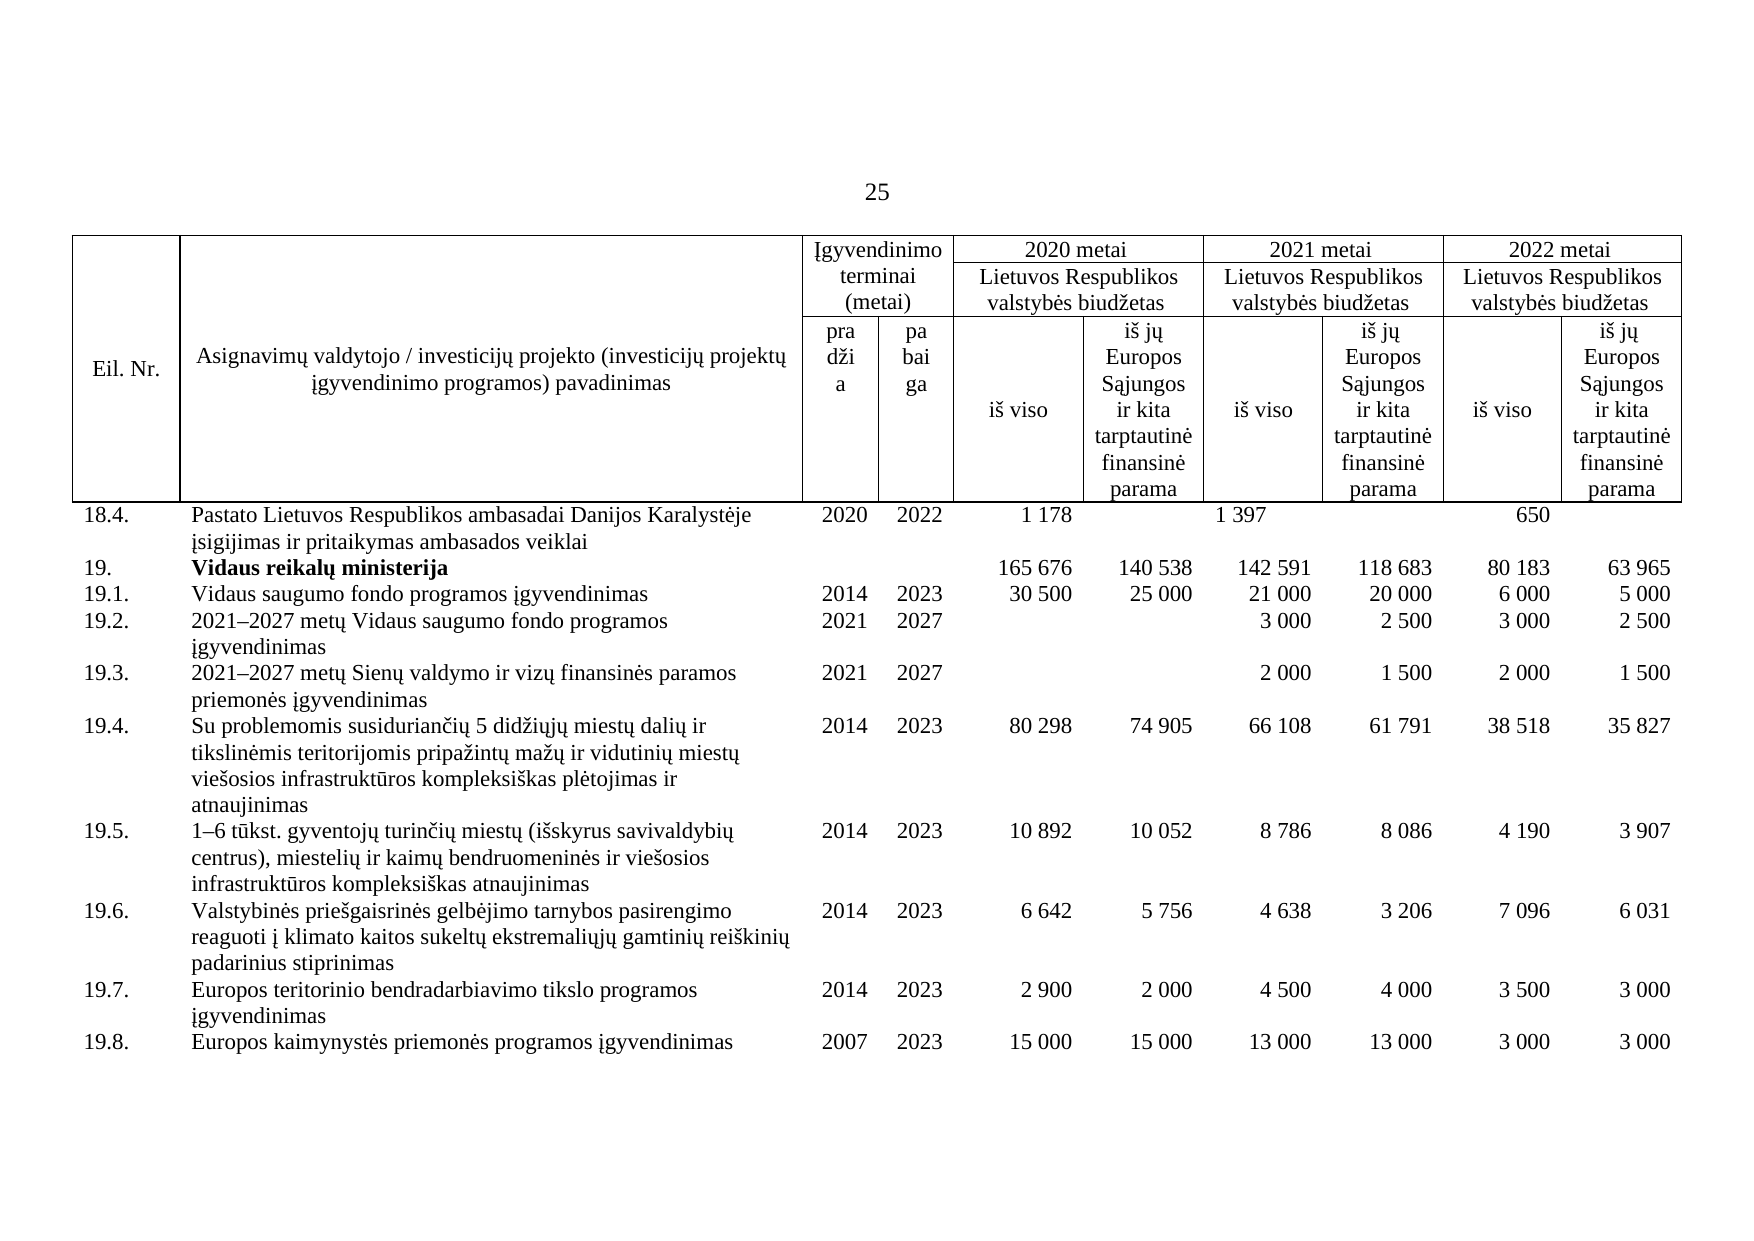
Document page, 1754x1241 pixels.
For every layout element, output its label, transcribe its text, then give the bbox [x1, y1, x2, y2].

table_cell 2027 [879, 660, 953, 712]
table_cell [954, 660, 1083, 712]
table_cell 2021–2027 metų Vidaus saugumo fondo programos įgyvendinimas [180, 607, 802, 659]
table_cell 20 000 [1323, 580, 1443, 607]
table_cell 19.1. [72, 580, 180, 607]
table_cell 5 000 [1561, 580, 1682, 607]
table_cell 19.3. [72, 660, 180, 712]
table_cell 6 031 [1561, 897, 1682, 976]
table_cell 19.8. [72, 1029, 180, 1055]
table_cell Lietuvos Respublikos valstybės biudžetas [954, 263, 1203, 316]
table_cell Su problemomis susiduriančių 5 didžiųjų miestų dalių ir tikslinėmis teritorijomis pripažintų mažų ir vidutinių miestų viešosios infrastruktūros kompleksiškas plėtojimas ir atnaujinimas [180, 712, 802, 818]
table_cell 2 000 [1204, 660, 1323, 712]
table_cell 8 786 [1204, 818, 1323, 897]
table_cell 2023 [879, 1029, 953, 1055]
table_cell iš viso [1444, 317, 1561, 501]
table_cell 8 086 [1323, 818, 1443, 897]
table_cell 2023 [879, 897, 953, 976]
table_cell 2014 [803, 580, 879, 607]
table_cell 165 676 [954, 554, 1083, 580]
table_cell [1083, 607, 1204, 659]
table_cell 3 000 [1204, 607, 1323, 659]
table_cell 2 000 [1083, 976, 1204, 1028]
table_header 2020 metai [954, 236, 1203, 262]
table_cell 2023 [879, 712, 953, 818]
table_cell Valstybinės priešgaisrinės gelbėjimo tarnybos pasirengimo reaguoti į klimato kaitos sukeltų ekstremaliųjų gamtinių reiškinių padarinius stiprinimas [180, 897, 802, 976]
table_cell 2021 [803, 660, 879, 712]
table_cell [1083, 503, 1204, 554]
table_cell 1 397 [1204, 503, 1323, 554]
table_cell 2 500 [1323, 607, 1443, 659]
table_cell [1561, 503, 1682, 554]
table_cell 4 190 [1443, 818, 1561, 897]
table_cell 140 538 [1083, 554, 1204, 580]
table_cell 80 298 [954, 712, 1083, 818]
table_cell 7 096 [1443, 897, 1561, 976]
table_cell 21 000 [1204, 580, 1323, 607]
table_cell 3 000 [1561, 976, 1682, 1028]
table_cell 1–6 tūkst. gyventojų turinčių miestų (išskyrus savivaldybių centrus), miestelių ir kaimų bendruomeninės ir viešosios infrastruktūros kompleksiškas atnaujinimas [180, 818, 802, 897]
table_cell 19. [72, 554, 180, 580]
table_cell 1 178 [954, 503, 1083, 554]
table_cell pabaiga [879, 317, 953, 501]
table_header 2021 metai [1204, 236, 1443, 262]
table_cell 2021 [803, 607, 879, 659]
table_cell 2023 [879, 580, 953, 607]
table_cell 13 000 [1204, 1029, 1323, 1055]
table_cell Lietuvos Respublikos valstybės biudžetas [1444, 263, 1681, 316]
table_cell 4 638 [1204, 897, 1323, 976]
table_cell 2014 [803, 897, 879, 976]
table_cell 74 905 [1083, 712, 1204, 818]
table_cell Pastato Lietuvos Respublikos ambasadai Danijos Karalystėje įsigijimas ir pritaikymas ambasados veiklai [180, 503, 802, 554]
table_cell 61 791 [1323, 712, 1443, 818]
table_header Asignavimų valdytojo / investicijų projekto (investicijų projektų įgyvendinimo programos) pavadinimas [181, 236, 802, 501]
table_cell Vidaus saugumo fondo programos įgyvendinimas [180, 580, 802, 607]
table_cell pradžia [803, 317, 878, 501]
table_cell 15 000 [954, 1029, 1083, 1055]
table_cell 2020 [803, 503, 879, 554]
table_cell 2027 [879, 607, 953, 659]
table_cell [1323, 503, 1443, 554]
table_cell 19.4. [72, 712, 180, 818]
table_cell 6 642 [954, 897, 1083, 976]
table_cell 15 000 [1083, 1029, 1204, 1055]
table_cell 2022 [879, 503, 953, 554]
table_cell 19.2. [72, 607, 180, 659]
table_cell 19.5. [72, 818, 180, 897]
table_cell 18.4. [72, 503, 180, 554]
table_cell 2021–2027 metų Sienų valdymo ir vizų finansinės paramos priemonės įgyvendinimas [180, 660, 802, 712]
table_cell 3 500 [1443, 976, 1561, 1028]
table_cell 142 591 [1204, 554, 1323, 580]
table_cell [1083, 660, 1204, 712]
table_cell iš jų Europos Sąjungos ir kita tarptautinė finansinė parama [1084, 317, 1203, 501]
table_cell 650 [1443, 503, 1561, 554]
table_cell 2023 [879, 818, 953, 897]
table_cell 30 500 [954, 580, 1083, 607]
table_cell Europos teritorinio bendradarbiavimo tikslo programos įgyvendinimas [180, 976, 802, 1028]
table_cell 25 000 [1083, 580, 1204, 607]
table_cell 66 108 [1204, 712, 1323, 818]
table_cell 4 000 [1323, 976, 1443, 1028]
table_cell 6 000 [1443, 580, 1561, 607]
table_cell 63 965 [1561, 554, 1682, 580]
table_cell 38 518 [1443, 712, 1561, 818]
table_header Eil. Nr. [73, 236, 179, 501]
table_cell 19.7. [72, 976, 180, 1028]
table_cell iš jų Europos Sąjungos ir kita tarptautinė finansinė parama [1562, 317, 1681, 501]
table_cell 1 500 [1561, 660, 1682, 712]
table_cell Europos kaimynystės priemonės programos įgyvendinimas [180, 1029, 802, 1055]
table_cell 2 900 [954, 976, 1083, 1028]
table_cell 10 892 [954, 818, 1083, 897]
table_cell iš viso [954, 317, 1083, 501]
table_cell [879, 554, 953, 580]
table_cell iš viso [1204, 317, 1322, 501]
table_cell 1 500 [1323, 660, 1443, 712]
table_cell 2023 [879, 976, 953, 1028]
table_cell 2007 [803, 1029, 879, 1055]
table_header Įgyvendinimo terminai (metai) [803, 236, 953, 316]
table_cell [954, 607, 1083, 659]
table_cell 2 500 [1561, 607, 1682, 659]
table_cell 2014 [803, 712, 879, 818]
table_cell Vidaus reikalų ministerija [180, 554, 802, 580]
table_cell 2 000 [1443, 660, 1561, 712]
table_cell 35 827 [1561, 712, 1682, 818]
table_cell 19.6. [72, 897, 180, 976]
table_cell 3 000 [1561, 1029, 1682, 1055]
table_cell 3 206 [1323, 897, 1443, 976]
table_cell 13 000 [1323, 1029, 1443, 1055]
table_cell [803, 554, 879, 580]
table_cell 118 683 [1323, 554, 1443, 580]
table_cell Lietuvos Respublikos valstybės biudžetas [1204, 263, 1443, 316]
table_cell iš jų Europos Sąjungos ir kita tarptautinė finansinė parama [1323, 317, 1443, 501]
table_cell 2014 [803, 976, 879, 1028]
table_cell 4 500 [1204, 976, 1323, 1028]
table_header 2022 metai [1444, 236, 1681, 262]
table_cell 80 183 [1443, 554, 1561, 580]
table_cell 2014 [803, 818, 879, 897]
table_cell 3 907 [1561, 818, 1682, 897]
table_cell 3 000 [1443, 1029, 1561, 1055]
table_cell 10 052 [1083, 818, 1204, 897]
table_cell 5 756 [1083, 897, 1204, 976]
table_cell 3 000 [1443, 607, 1561, 659]
